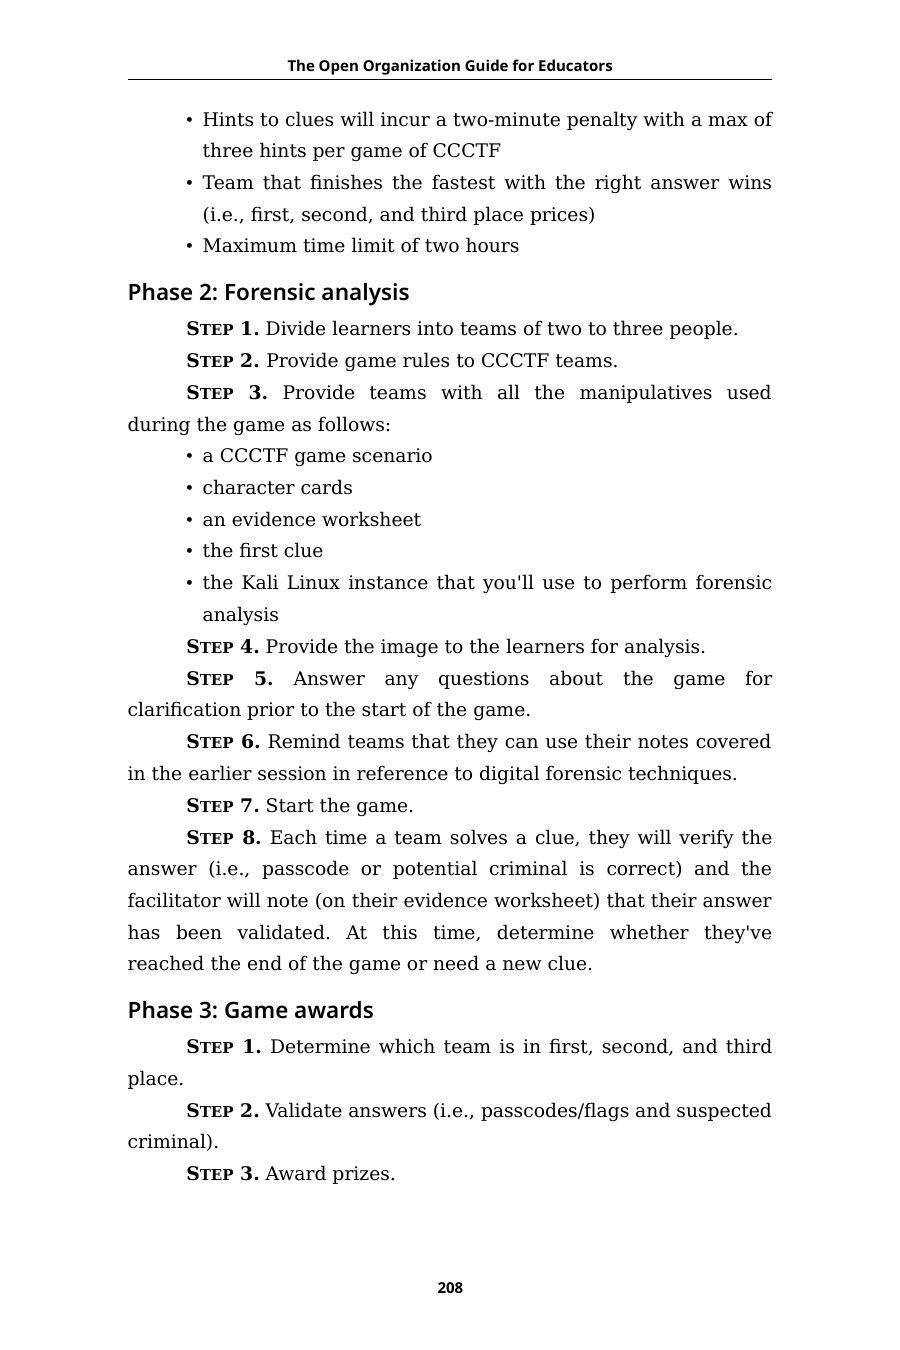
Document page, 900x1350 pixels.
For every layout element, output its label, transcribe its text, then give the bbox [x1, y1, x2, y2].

list an evidence worksheet [186, 509, 772, 531]
text Step 1. Determine which team is in first, second, and third place. [127, 1036, 772, 1090]
text Step 8. Each time a team solves a clue, they will verify the answer (i.e., passcode or potential criminal is correct) and the facilitator will note (on their evidence worksheet) that their answer has been validated. At this time, determine whether they've reached the end of the game or need a new clue. [127, 827, 772, 975]
list Team that finishes the fastest with the right answer wins (i.e., first, second, and third place prices) [186, 172, 772, 226]
text Step 2. Provide game rules to CCCTF teams. [127, 350, 772, 372]
text Step 5. Answer any questions about the game for clarification prior to the start of the game. [127, 667, 772, 721]
subtitle Phase 2: Forensic analysis [127, 279, 772, 306]
list Hints to clues will incur a two-minute penalty with a max of three hints per game of CCCTF [186, 109, 772, 162]
text Step 6. Remind teams that they can use their notes covered in the earlier session in reference to digital forensic techniques. [127, 731, 772, 785]
text Step 3. Provide teams with all the manipulatives used during the game as follows: [127, 382, 772, 436]
text Step 4. Provide the image to the learners for analysis. [127, 636, 772, 658]
text Step 7. Start the game. [127, 794, 772, 817]
list character cards [186, 477, 772, 499]
text Step 2. Validate answers (i.e., passcodes/flags and suspected criminal). [127, 1099, 772, 1153]
text Step 3. Award prizes. [127, 1163, 772, 1185]
list the first clue [186, 541, 772, 562]
list a CCCTF game scenario [186, 446, 772, 467]
list the Kali Linux instance that you'll use to perform forensic analysis [186, 572, 772, 626]
text Step 1. Divide learners into teams of two to three people. [127, 318, 772, 340]
subtitle Phase 3: Game awards [127, 998, 772, 1023]
list Maximum time limit of two hours [186, 235, 772, 257]
